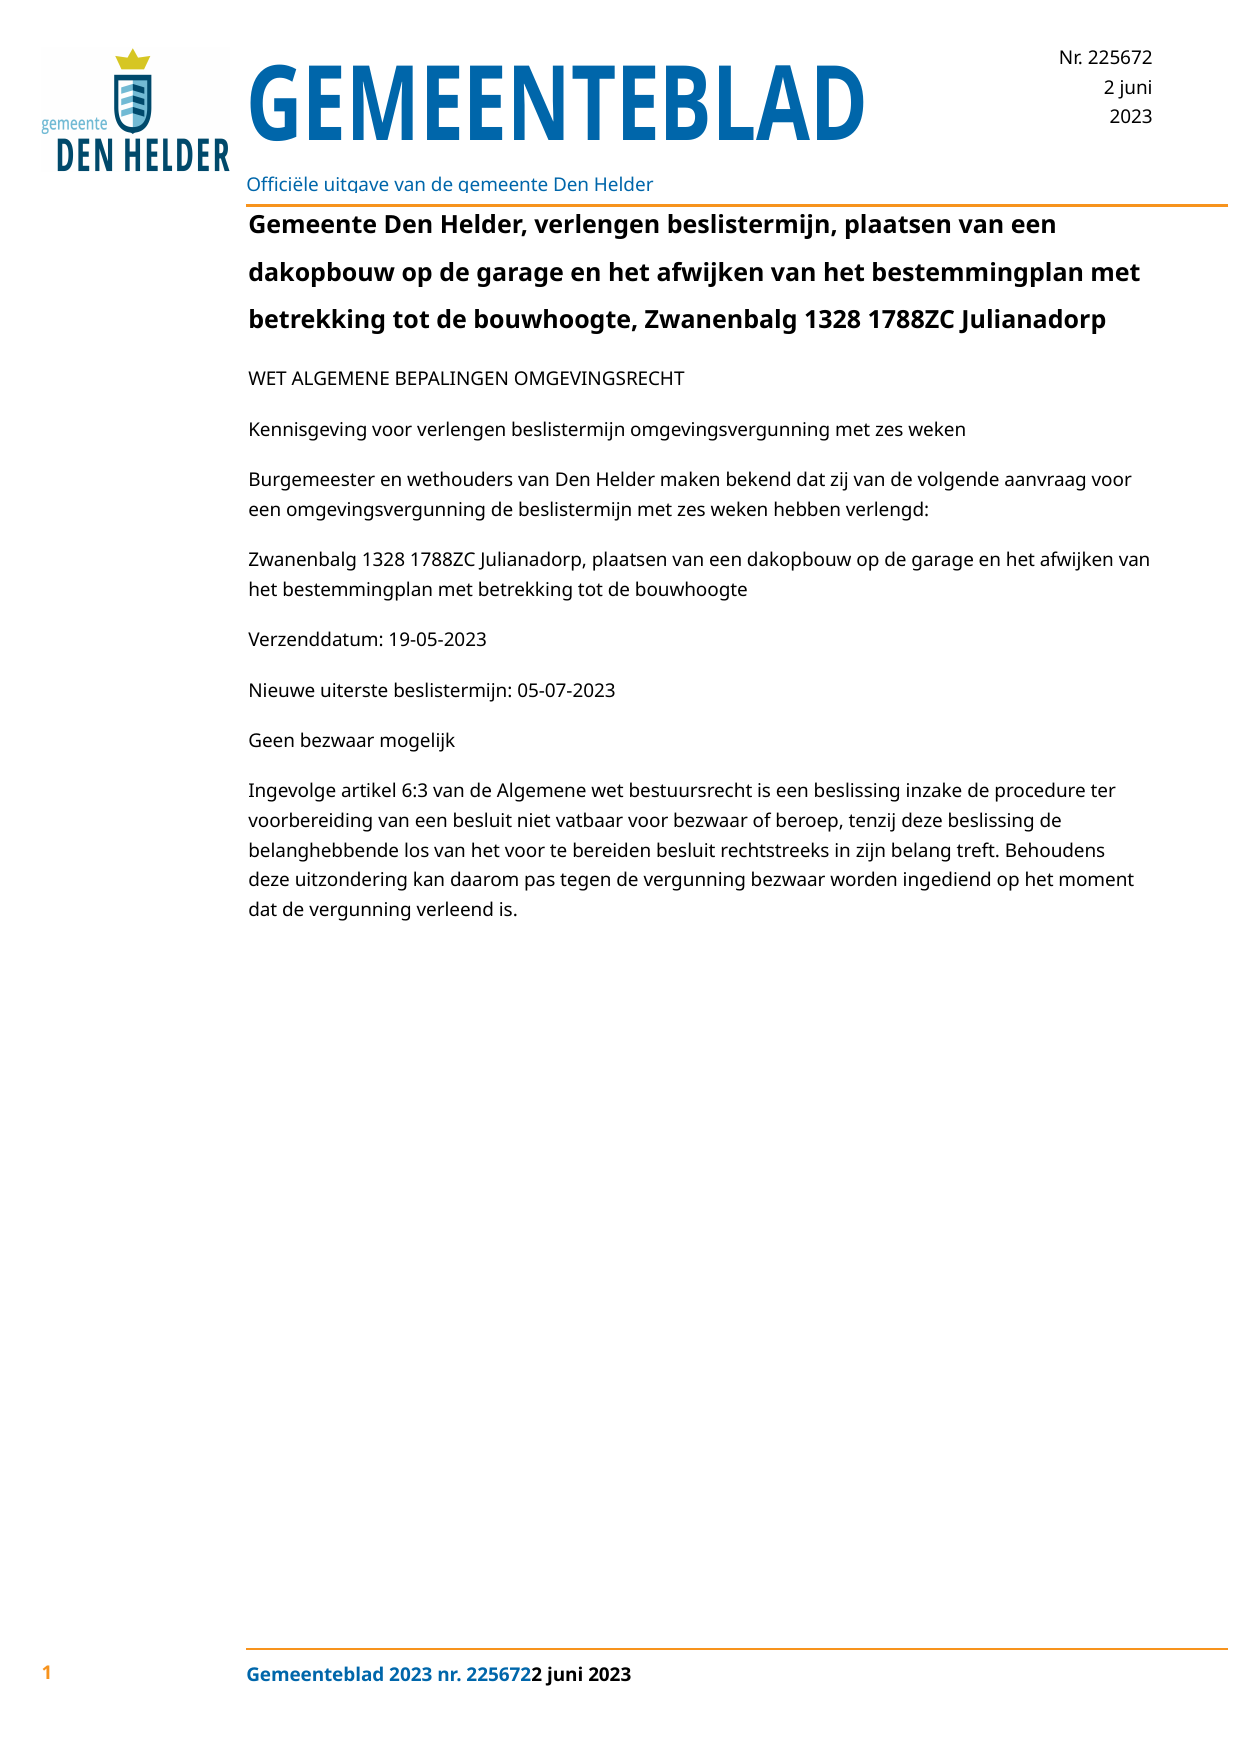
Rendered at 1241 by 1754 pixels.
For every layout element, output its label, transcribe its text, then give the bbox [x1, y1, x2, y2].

text Zwanenbalg 1328 1788ZC Julianadorp, plaatsen van een dakopbouw op de garage en het afwijken van het bestemmingplan met betrekking tot de bouwhoogte [248, 546, 1152, 602]
text Ingevolge artikel 6:3 van de Algemene wet bestuursrecht is een beslissing inzake de procedure ter voorbereiding van een besluit niet vatbaar voor bezwaar of beroep, tenzij deze beslissing de belanghebbende los van het voor te bereiden besluit rechtstreeks in zijn belang treft. Behoudens deze uitzondering kan daarom pas tegen de vergunning bezwaar worden ingediend op het moment dat de vergunning verleend is. [248, 778, 1152, 922]
text Gemeente Den Helder, verlengen beslistermijn, plaatsen van een dakopbouw op de garage en het afwijken van het bestemmingplan met betrekking tot de bouwhoogte, Zwanenbalg 1328 1788ZC Julianadorp [248, 207, 1152, 336]
picture [100, 154, 106, 172]
text Verzenddatum: 19-05-2023 [248, 626, 1152, 652]
text WET ALGEMENE BEPALINGEN OMGEVINGSRECHT [248, 366, 1152, 391]
text Kennisgeving voor verlengen beslistermijn omgevingsvergunning met zes weken [248, 416, 1152, 442]
picture [220, 160, 224, 172]
picture [130, 157, 135, 172]
text Burgemeester en wethouders van Den Helder maken bekend dat zij van de volgende aanvraag voor een omgevingsvergunning de beslistermijn met zes weken hebben verlengd: [248, 466, 1152, 522]
picture [63, 144, 68, 165]
text Geen bezwaar mogelijk [248, 727, 1152, 753]
picture [41, 47, 231, 172]
text Nieuwe uiterste beslistermijn: 05-07-2023 [248, 677, 1152, 702]
picture [182, 144, 187, 165]
